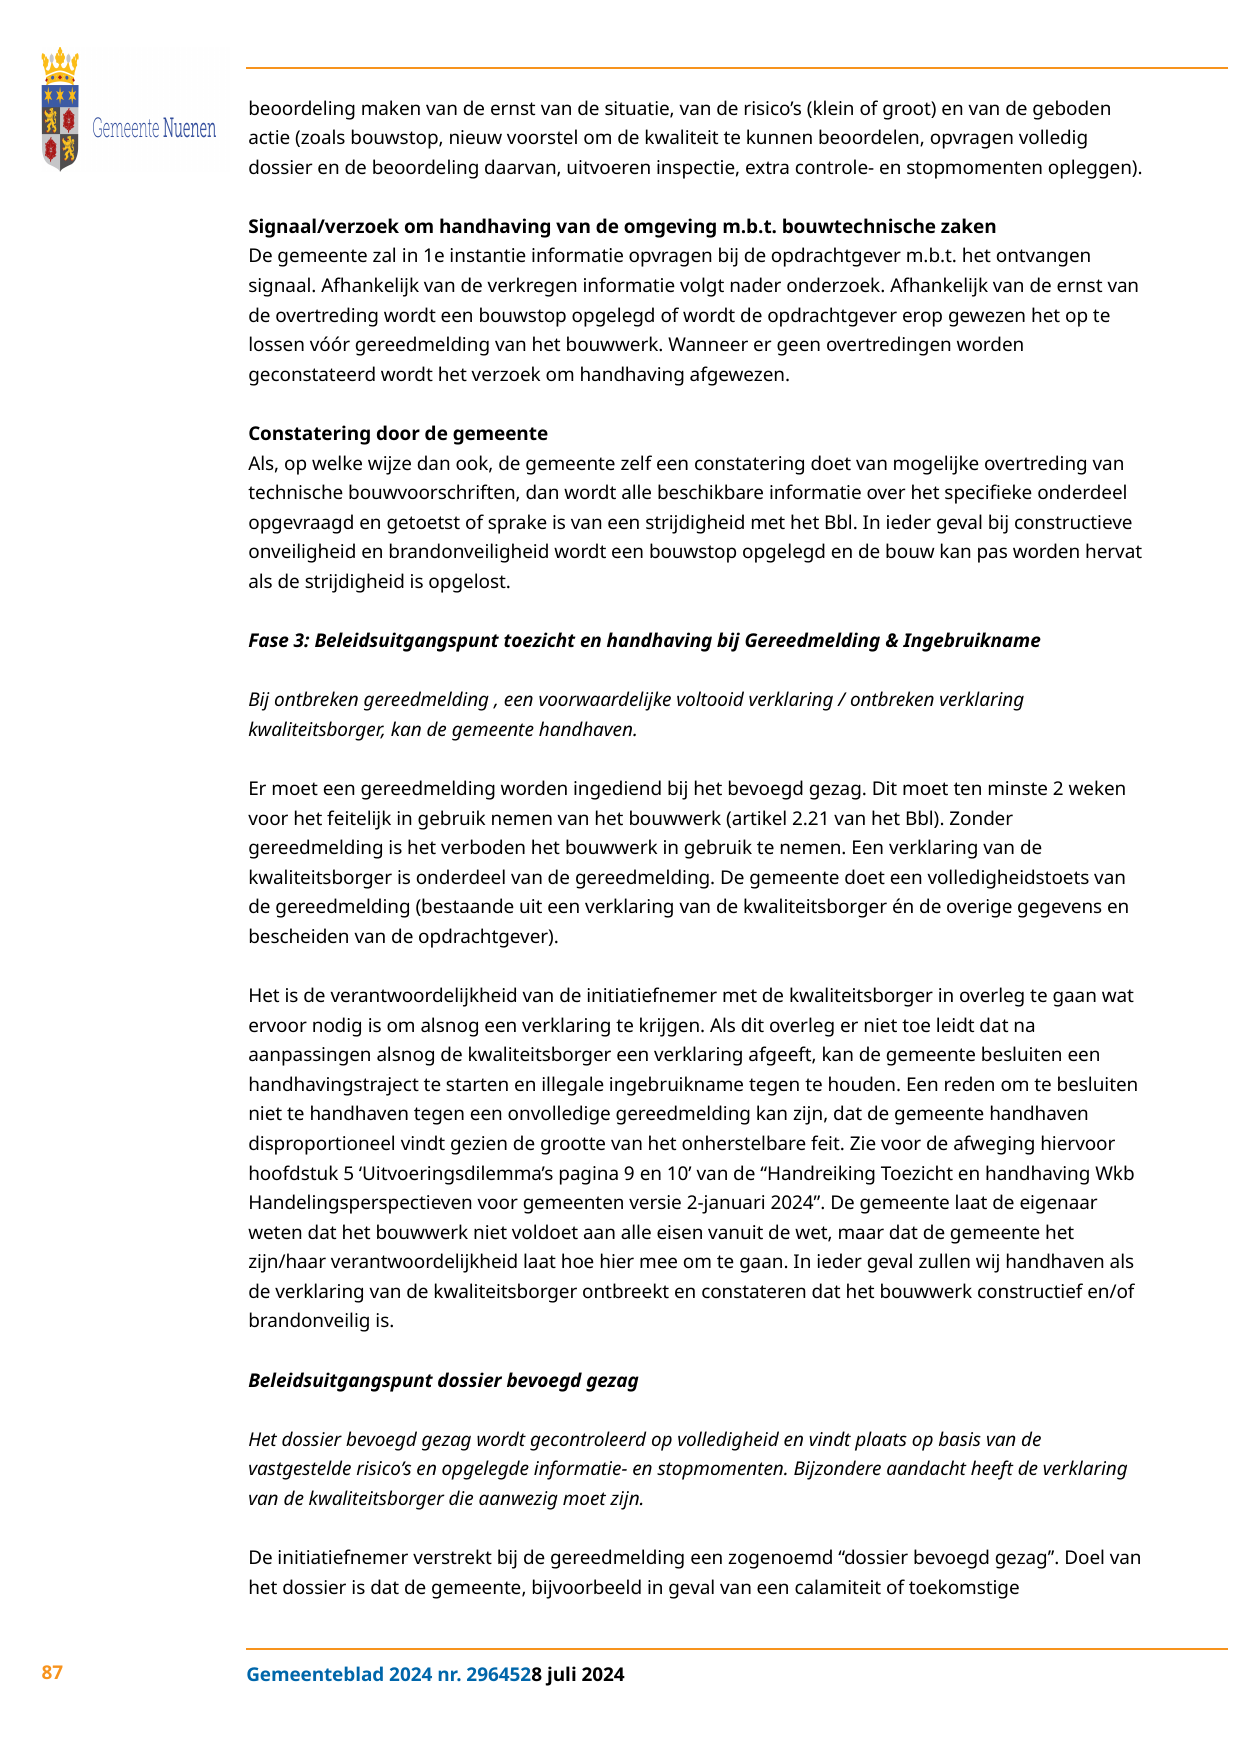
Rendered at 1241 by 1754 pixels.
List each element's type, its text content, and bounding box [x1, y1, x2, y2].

text Bij ontbreken gereedmelding , een voorwaardelijke voltooid verklaring / ontbreken verklaring kwaliteitsborger, kan de gemeente handhaven. [248, 686, 1152, 742]
text De gemeente zal in 1e instantie informatie opvragen bij de opdrachtgever m.b.t. het ontvangen signaal. Afhankelijk van de verkregen informatie volgt nader onderzoek. Afhankelijk van de ernst van de overtreding wordt een bouwstop opgelegd of wordt de opdrachtgever erop gewezen het op te lossen vóór gereedmelding van het bouwwerk. Wanneer er geen overtredingen worden geconstateerd wordt het verzoek om handhaving afgewezen. [248, 243, 1152, 387]
text Beleidsuitgangspunt dossier bevoegd gezag [248, 1367, 1152, 1393]
text Het dossier bevoegd gezag wordt gecontroleerd op volledigheid en vindt plaats op basis van de vastgestelde risico’s en opgelegde informatie- en stopmomenten. Bijzondere aandacht heeft de verklaring van de kwaliteitsborger die aanwezig moet zijn. [248, 1426, 1152, 1511]
text beoordeling maken van de ernst van de situatie, van de risico’s (klein of groot) en van de geboden actie (zoals bouwstop, nieuw voorstel om de kwaliteit te kunnen beoordelen, opvragen volledig dossier en de beoordeling daarvan, uitvoeren inspectie, extra controle- en stopmomenten opleggen). [248, 95, 1152, 180]
picture [41, 47, 231, 172]
text Constatering door de gemeente [248, 420, 1152, 446]
text De initiatiefnemer verstrekt bij de gereedmelding een zogenoemd “dossier bevoegd gezag’’. Doel van het dossier is dat de gemeente, bijvoorbeeld in geval van een calamiteit of toekomstige [248, 1544, 1152, 1600]
text Het is de verantwoordelijkheid van de initiatiefnemer met de kwaliteitsborger in overleg te gaan wat ervoor nodig is om alsnog een verklaring te krijgen. Als dit overleg er niet toe leidt dat na aanpassingen alsnog de kwaliteitsborger een verklaring afgeeft, kan de gemeente besluiten een handhavingstraject te starten en illegale ingebruikname tegen te houden. Een reden om te besluiten niet te handhaven tegen een onvolledige gereedmelding kan zijn, dat de gemeente handhaven disproportioneel vindt gezien de grootte van het onherstelbare feit. Zie voor de afweging hiervoor hoofdstuk 5 ‘Uitvoeringsdilemma’s pagina 9 en 10’ van de “Handreiking Toezicht en handhaving Wkb Handelingsperspectieven voor gemeenten versie 2-januari 2024”. De gemeente laat de eigenaar weten dat het bouwwerk niet voldoet aan alle eisen vanuit de wet, maar dat de gemeente het zijn/haar verantwoordelijkheid laat hoe hier mee om te gaan. In ieder geval zullen wij handhaven als de verklaring van de kwaliteitsborger ontbreekt en constateren dat het bouwwerk constructief en/of brandonveilig is. [248, 982, 1152, 1333]
text Er moet een gereedmelding worden ingediend bij het bevoegd gezag. Dit moet ten minste 2 weken voor het feitelijk in gebruik nemen van het bouwwerk (artikel 2.21 van het Bbl). Zonder gereedmelding is het verboden het bouwwerk in gebruik te nemen. Een verklaring van de kwaliteitsborger is onderdeel van de gereedmelding. De gemeente doet een volledigheidstoets van de gereedmelding (bestaande uit een verklaring van de kwaliteitsborger én de overige gegevens en bescheiden van de opdrachtgever). [248, 775, 1152, 949]
text Signaal/verzoek om handhaving van de omgeving m.b.t. bouwtechnische zaken [248, 213, 1152, 239]
text Fase 3: Beleidsuitgangspunt toezicht en handhaving bij Gereedmelding & Ingebruikname [248, 627, 1152, 653]
text Als, op welke wijze dan ook, de gemeente zelf een constatering doet van mogelijke overtreding van technische bouwvoorschriften, dan wordt alle beschikbare informatie over het specifieke onderdeel opgevraagd en getoetst of sprake is van een strijdigheid met het Bbl. In ieder geval bij constructieve onveiligheid en brandonveiligheid wordt een bouwstop opgelegd en de bouw kan pas worden hervat als de strijdigheid is opgelost. [248, 450, 1152, 594]
